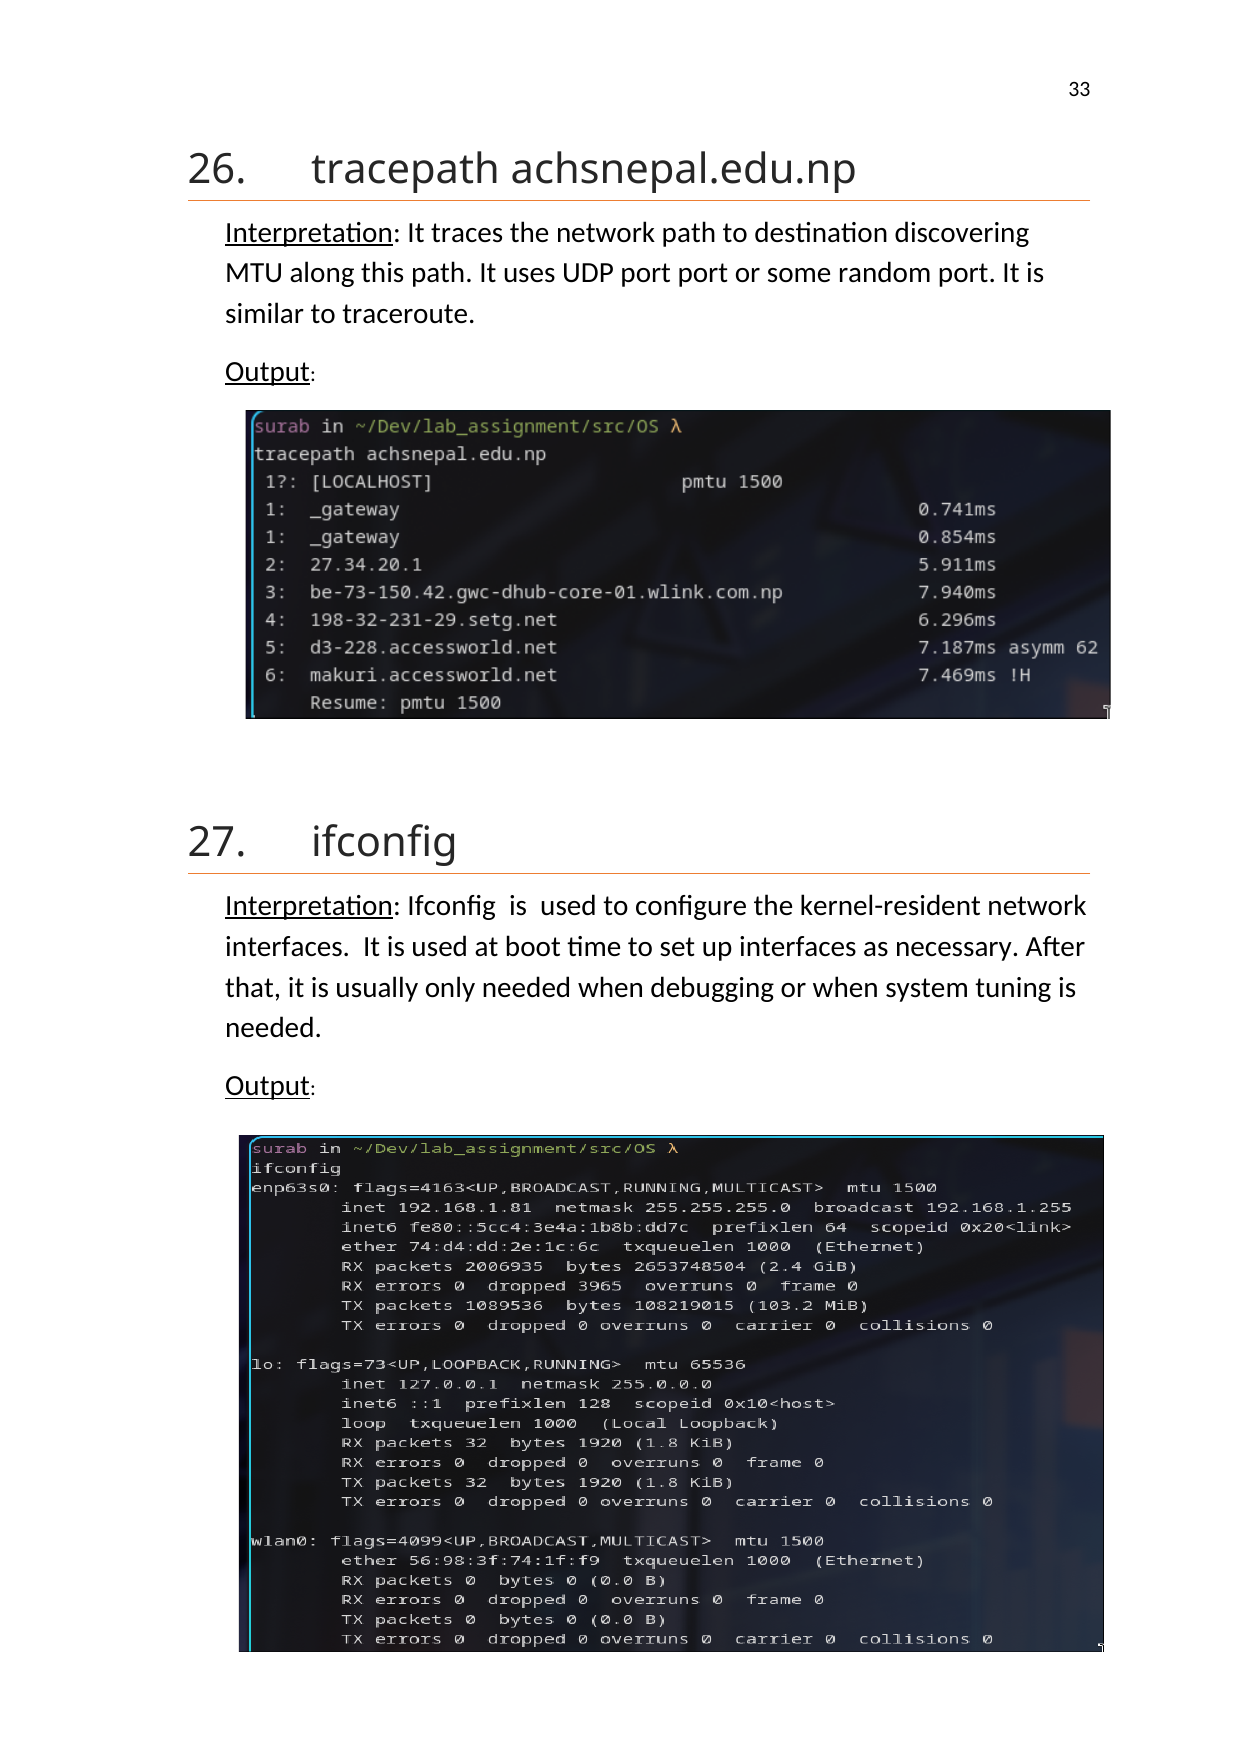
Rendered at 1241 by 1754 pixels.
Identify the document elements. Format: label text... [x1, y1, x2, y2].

subtitle tracepath achsnepal.edu.np [187, 139, 1090, 201]
text Output: [225, 353, 1090, 389]
subtitle ifconfig [187, 812, 1090, 874]
picture [245, 410, 1111, 719]
text Output: [225, 1067, 1090, 1103]
text Interpretation: It traces the network path to destination discovering MTU along this path. It uses UDP port port or some random port. It is similar to traceroute. [225, 214, 1090, 331]
picture [238, 1135, 1104, 1652]
text Interpretation: Ifconfig is used to configure the kernel-resident network interfaces. It is used at boot time to set up interfaces as necessary. After that, it is usually only needed when debugging or when system tuning is needed. [225, 887, 1090, 1045]
